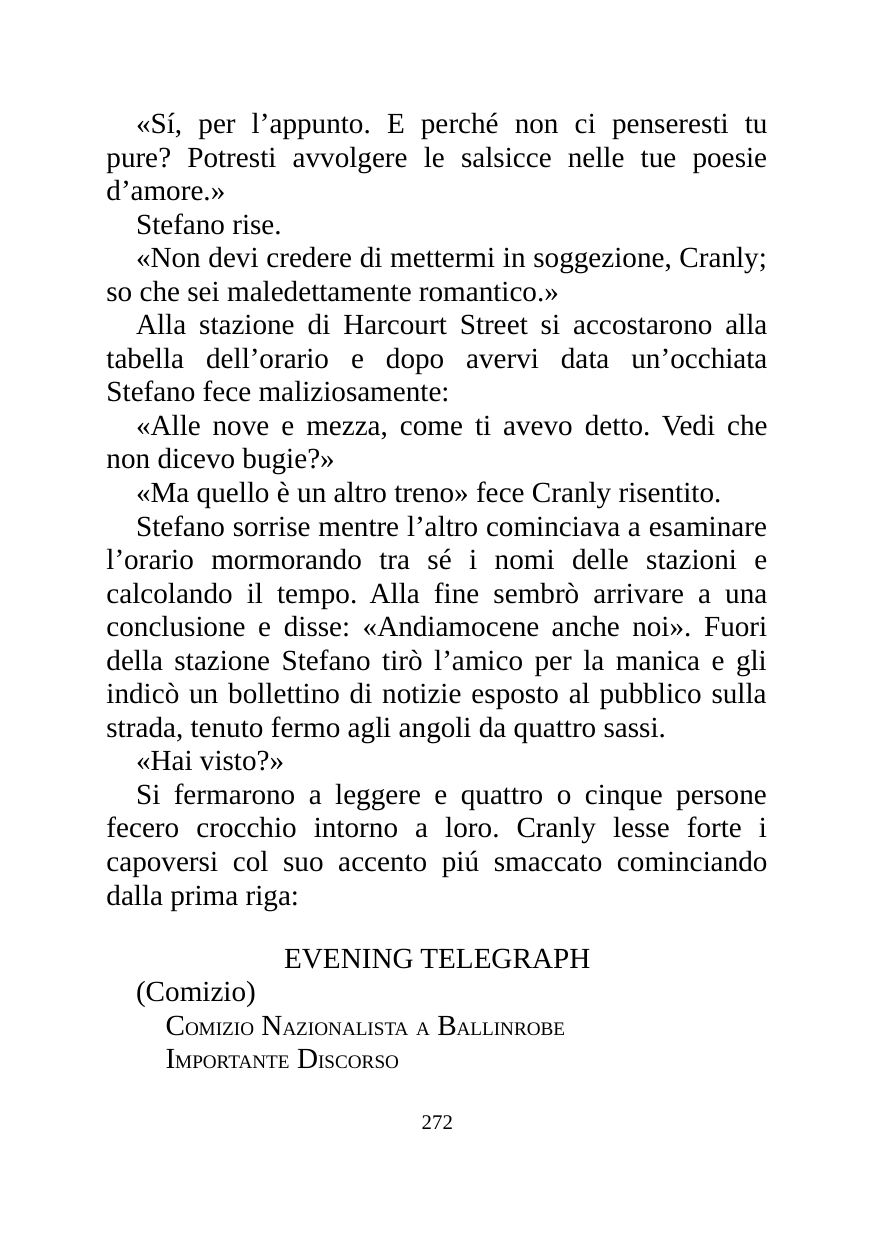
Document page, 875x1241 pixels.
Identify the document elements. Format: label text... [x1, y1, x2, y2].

text (Comizio) [106, 974, 768, 1008]
text EVENING TELEGRAPH [106, 941, 768, 974]
text «Alle nove e mezza, come ti avevo detto. Vedi che non dicevo bugie?» [106, 408, 768, 475]
text «Sí, per l’appunto. E perché non ci penseresti tu pure? Potresti avvolgere le salsicce nelle tue poesie d’amore.» [106, 106, 768, 207]
text Alla stazione di Harcourt Street si accostarono alla tabella dell’orario e dopo avervi data un’occhiata Stefano fece maliziosamente: [106, 307, 768, 408]
text «Hai visto?» [106, 743, 768, 777]
text «Non devi credere di mettermi in soggezione, Cranly; so che sei maledettamente romantico.» [106, 240, 768, 307]
text Stefano rise. [106, 207, 768, 240]
text Comizio Nazionalista a Ballinrobe Importante Discorso [165, 1008, 768, 1075]
text Si fermarono a leggere e quattro o cinque persone fecero crocchio intorno a loro. Cranly lesse forte i capoversi col suo accento piú smaccato cominciando dalla prima riga: [106, 777, 768, 911]
text «Ma quello è un altro treno» fece Cranly risentito. [106, 475, 768, 509]
text Stefano sorrise mentre l’altro cominciava a esaminare l’orario mormorando tra sé i nomi delle stazioni e calcolando il tempo. Alla fine sembrò arrivare a una conclusione e disse: «Andiamocene anche noi». Fuori della stazione Stefano tirò l’amico per la manica e gli indicò un bollettino di notizie esposto al pubblico sulla strada, tenuto fermo agli angoli da quattro sassi. [106, 509, 768, 743]
